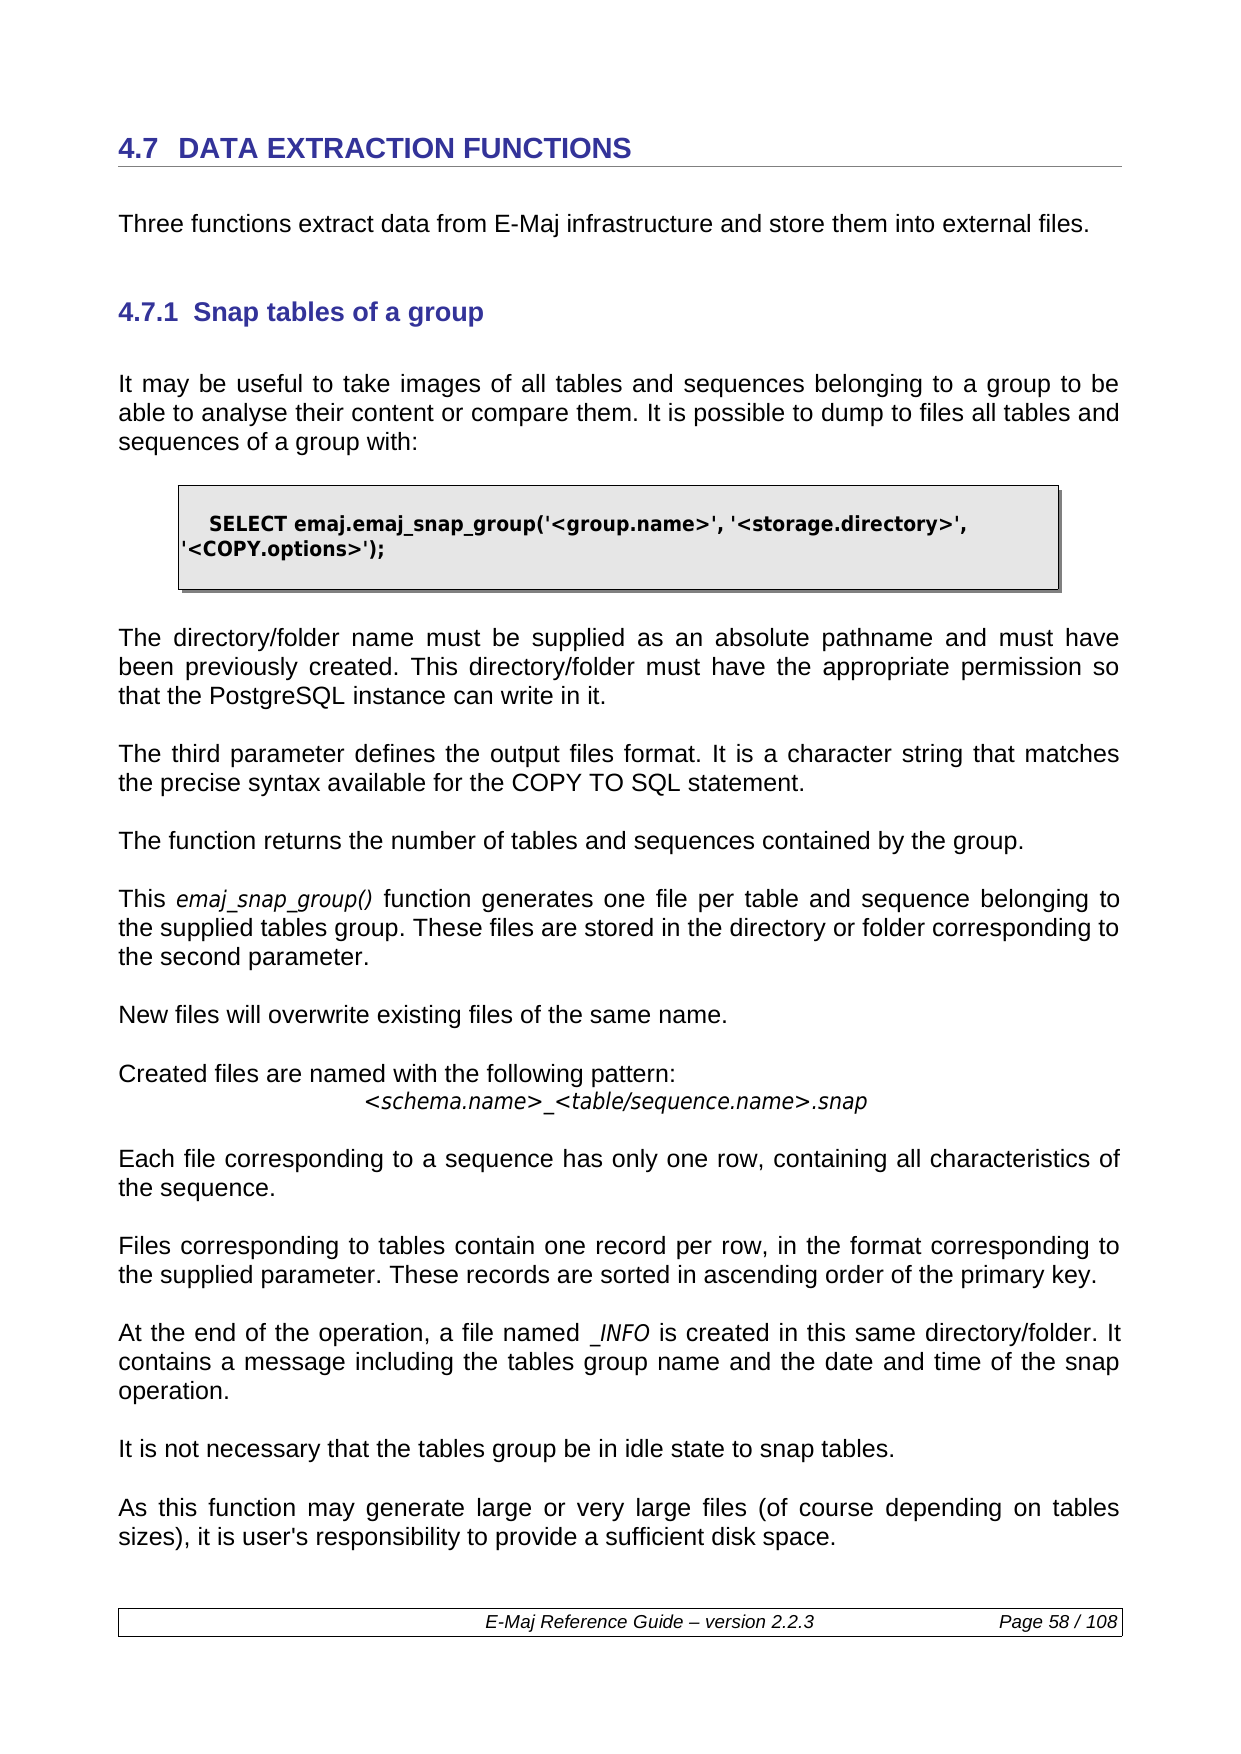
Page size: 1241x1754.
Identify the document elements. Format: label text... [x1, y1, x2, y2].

text <schema.name>_<table/sequence.name>.snap [118, 1088, 1122, 1114]
text The directory/folder name must be supplied as an absolute pathname and must have been previously created. This directory/folder must have the appropriate permission so that the PostgreSQL instance can write in it. [118, 623, 1122, 710]
text It is not necessary that the tables group be in idle state to snap tables. [118, 1434, 1122, 1463]
text New files will overwrite existing files of the same name. [118, 1000, 1122, 1029]
text The third parameter defines the output files format. It is a character string that matches the precise syntax available for the COPY TO SQL statement. [118, 739, 1122, 797]
text At the end of the operation, a file named _INFO is created in this same directory/folder. It contains a message including the tables group name and the date and time of the snap operation. [118, 1318, 1122, 1405]
text Each file corresponding to a sequence has only one row, containing all characteristics of the sequence. [118, 1144, 1122, 1202]
text As this function may generate large or very large files (of course depending on tables sizes), it is user's responsibility to provide a sufficient disk space. [118, 1492, 1122, 1551]
text Three functions extract data from E-Maj infrastructure and store them into external files. [118, 209, 1122, 238]
subtitle Snap tables of a group [118, 296, 1122, 327]
text SELECT emaj.emaj_snap_group('<group.name>', '<storage.directory>', '<COPY.options>'); [179, 509, 1058, 558]
text Created files are named with the following pattern: [118, 1058, 1122, 1088]
text It may be useful to take images of all tables and sequences belonging to a group to be able to analyse their content or compare them. It is possible to dump to files all tables and sequences of a group with: [118, 369, 1122, 456]
subtitle Data extraction functions [118, 131, 1122, 166]
text Files corresponding to tables contain one record per row, in the format corresponding to the supplied parameter. These records are sorted in ascending order of the primary key. [118, 1231, 1122, 1289]
text The function returns the number of tables and sequences contained by the group. [118, 826, 1122, 855]
text This emaj_snap_group() function generates one file per table and sequence belonging to the supplied tables group. These files are stored in the directory or folder corresponding to the second parameter. [118, 884, 1122, 971]
